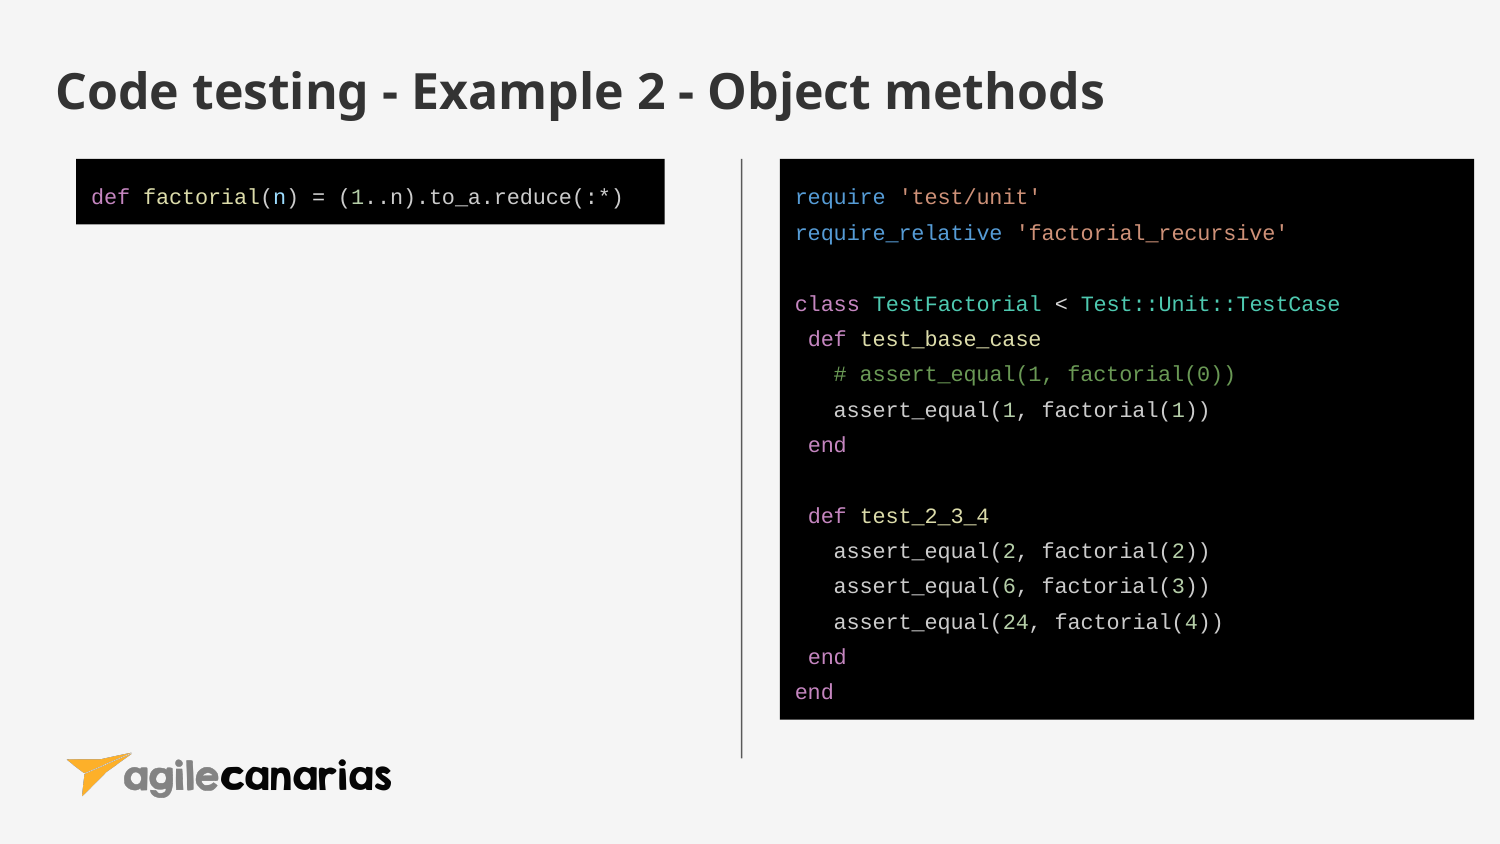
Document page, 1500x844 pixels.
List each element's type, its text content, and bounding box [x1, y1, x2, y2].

text_box require 'test/unit' require_relative 'factorial_recursive' class TestFactorial < Test::Unit::TestCase def test_base_case # assert_equal(1, factorial(0)) assert_equal(1, factorial(1)) end def test_2_3_4 assert_equal(2, factorial(2)) assert_equal(6, factorial(3)) assert_equal(24, factorial(4)) end end [779, 158, 1475, 720]
picture [55, 741, 401, 810]
text_box Code testing - Example 2 - Object methods [55, 59, 1373, 132]
text_box def factorial(n) = (1..n).to_a.reduce(:*) [76, 158, 665, 225]
